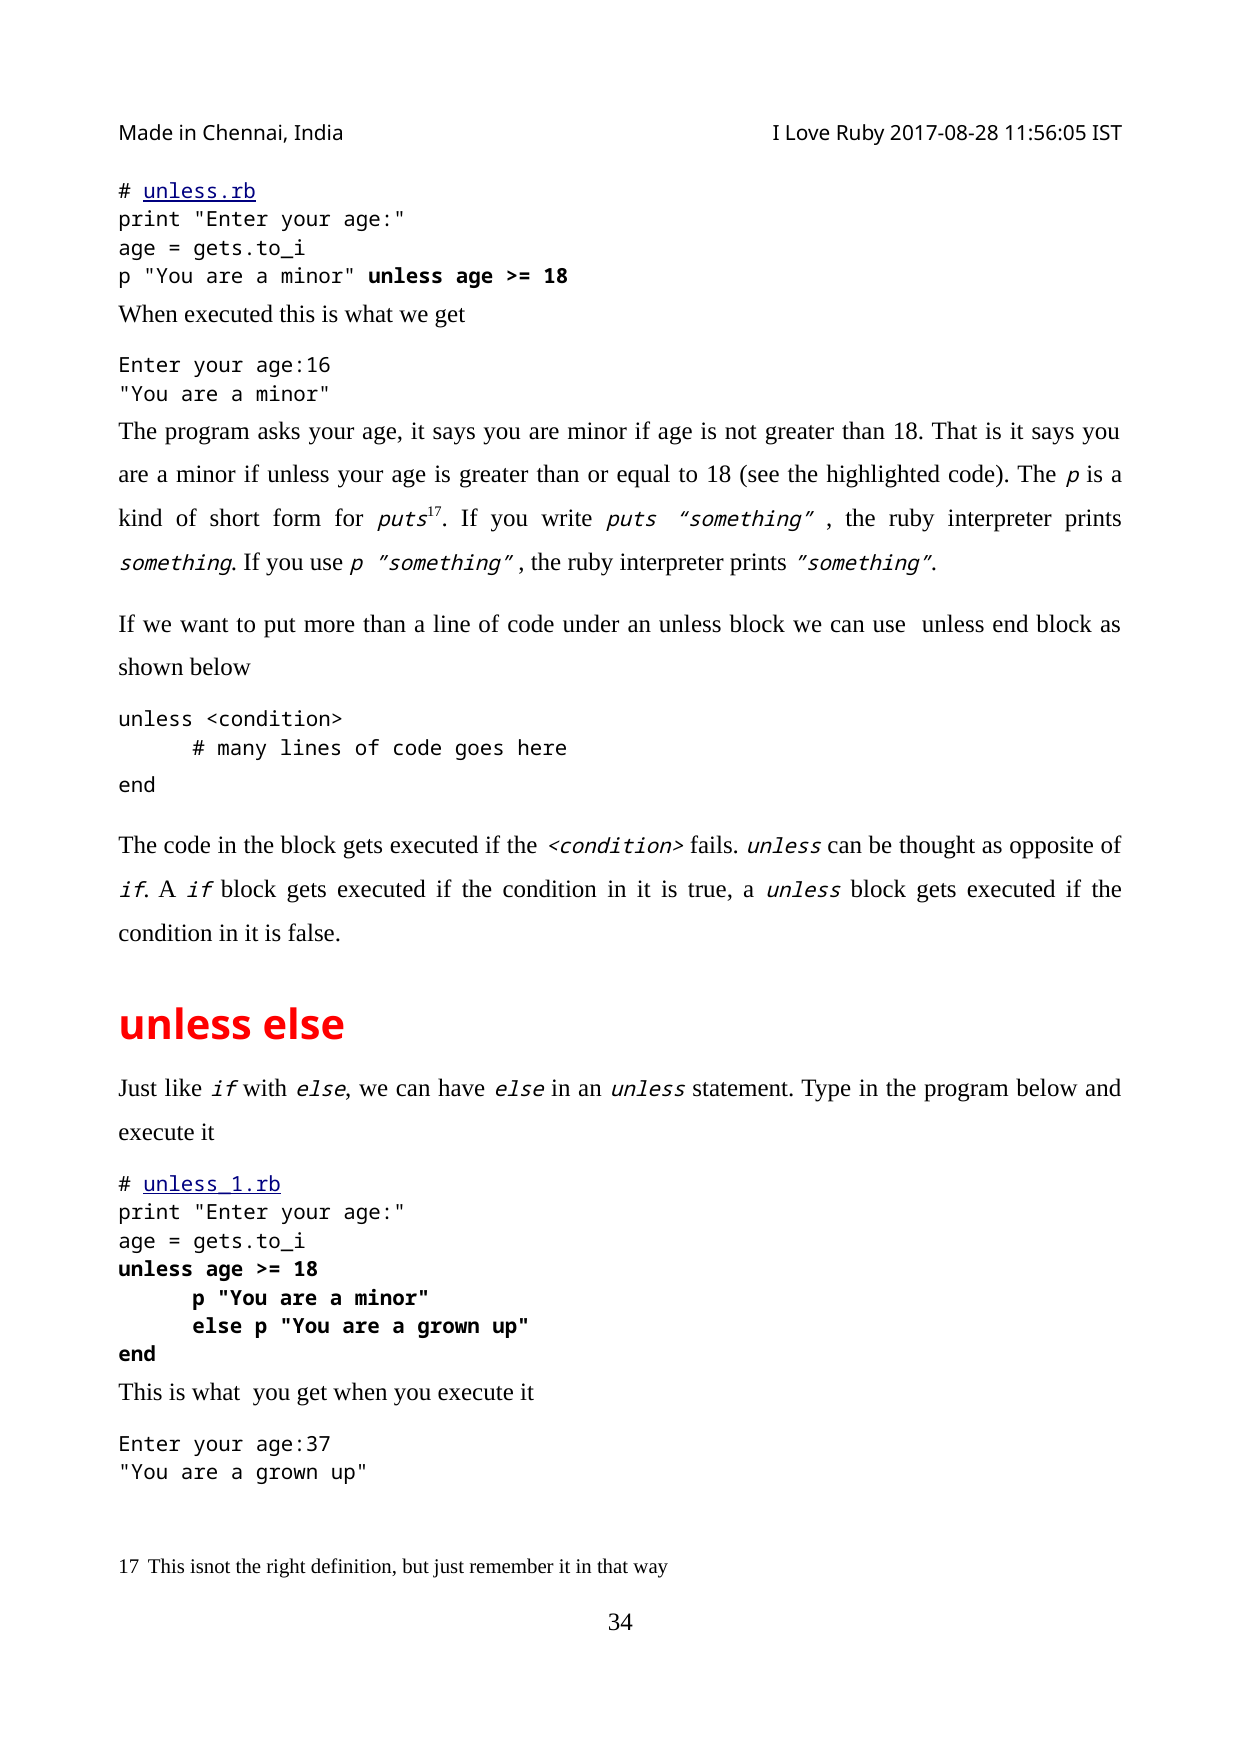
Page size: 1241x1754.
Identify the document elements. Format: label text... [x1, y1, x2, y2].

text This is what you get when you execute it [118, 1377, 1122, 1406]
text The code in the block gets executed if the <condition> fails. unless can be thought as opposite of if. A if block gets executed if the condition in it is true, a unless block gets executed if the condition in it is false. [118, 830, 1122, 947]
text The program asks your age, it says you are minor if age is not greater than 18. That is it says you are a minor if unless your age is greater than or equal to 18 (see the highlighted code). The p is a kind of short form for puts. If you write puts “something” , the ruby interpreter prints something. If you use p ”something” , the ruby interpreter prints ”something”. [118, 416, 1122, 577]
text p "You are a minor" [118, 1283, 1122, 1311]
text p "You are a minor" unless age >= 18 [118, 261, 1122, 290]
text print "Enter your age:" [118, 204, 1122, 233]
text "You are a minor" [118, 379, 1122, 407]
text Enter your age:16 [118, 351, 1122, 379]
text age = gets.to_i [118, 1226, 1122, 1254]
text Enter your age:37 [118, 1429, 1122, 1457]
text This isnot the right definition, but just remember it in that way [118, 1553, 1122, 1578]
text # many lines of code goes here [118, 733, 1122, 761]
text Just like if with else, we can have else in an unless statement. Type in the program below and execute it [118, 1073, 1122, 1146]
text If we want to put more than a line of code under an unless block we can use unless end block as shown below [118, 609, 1122, 681]
text else p "You are a grown up" [118, 1311, 1122, 1339]
text age = gets.to_i [118, 233, 1122, 261]
text # unless.rb [118, 176, 1122, 204]
text unless <condition> [118, 704, 1122, 733]
text "You are a grown up" [118, 1457, 1122, 1486]
text unless age >= 18 [118, 1254, 1122, 1283]
text end [118, 1339, 1122, 1368]
text When executed this is what we get [118, 299, 1122, 327]
subtitle unless else [118, 995, 1122, 1052]
text # unless_1.rb [118, 1169, 1122, 1197]
text print "Enter your age:" [118, 1197, 1122, 1226]
text end [118, 770, 1122, 798]
